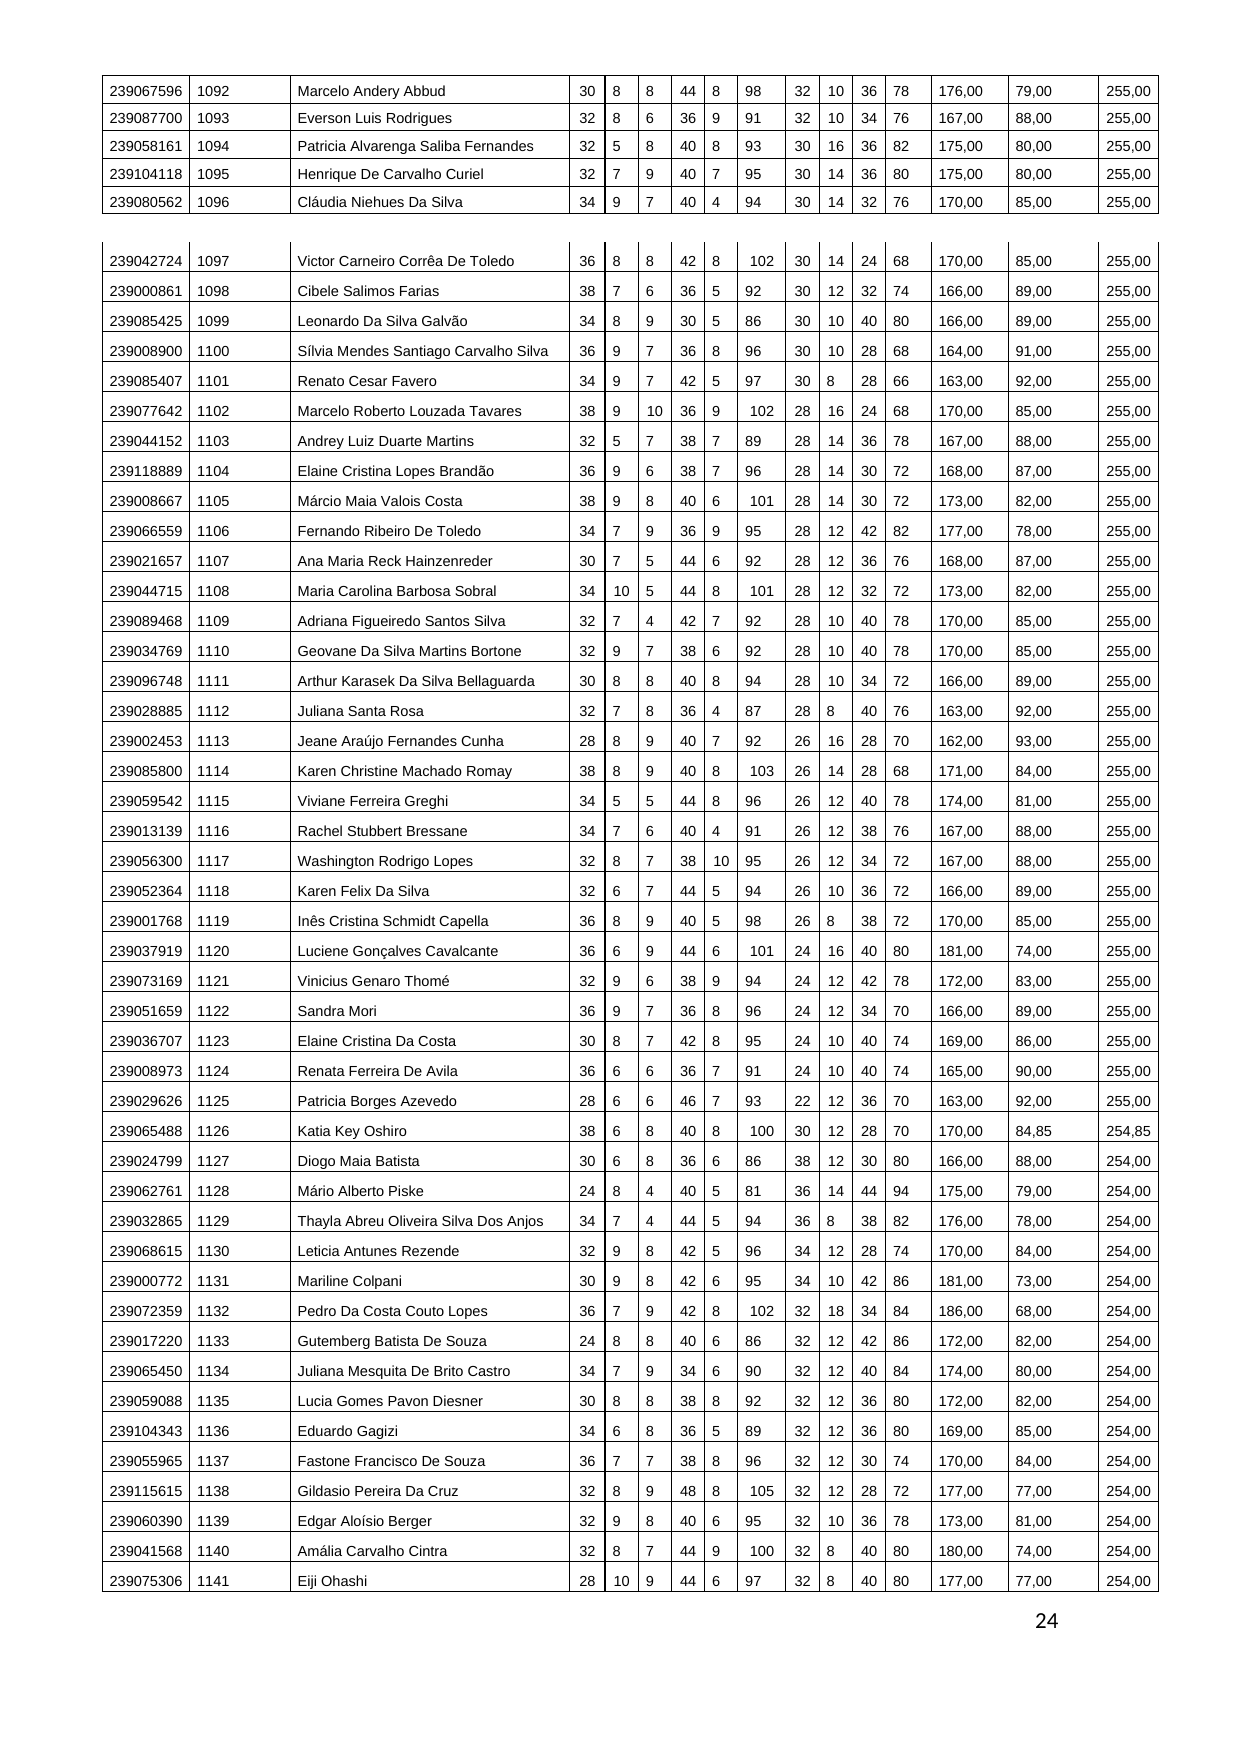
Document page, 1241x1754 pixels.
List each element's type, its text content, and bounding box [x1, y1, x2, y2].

table_cell 74 [886, 1442, 931, 1471]
table_cell 78 [886, 962, 931, 991]
table_cell 36 [570, 1442, 604, 1471]
table_cell 36 [853, 1082, 885, 1111]
table_cell 84 [886, 1352, 931, 1381]
table_cell 1121 [190, 962, 290, 991]
table_cell 1099 [190, 302, 290, 331]
table_cell Patricia Alvarenga Saliba Fernandes [291, 131, 569, 158]
table_cell 38 [570, 272, 604, 301]
table_header 8 [639, 242, 671, 271]
table_cell 8 [606, 1022, 638, 1051]
table_cell 255,00 [1099, 159, 1158, 186]
table_cell 95 [738, 842, 785, 871]
table_cell 95 [738, 159, 785, 186]
table_cell 34 [570, 1352, 604, 1381]
table_cell 16 [820, 722, 852, 751]
table_cell 91 [738, 104, 785, 130]
table_cell 9 [639, 722, 671, 751]
table_cell 32 [570, 872, 604, 901]
table_cell 239001768 [103, 902, 189, 931]
table_cell 42 [672, 1022, 704, 1051]
table_cell 32 [570, 1532, 604, 1561]
table_cell 5 [606, 422, 638, 451]
table_cell 239089468 [103, 602, 189, 631]
table_cell 86 [738, 1142, 785, 1171]
table_cell 12 [820, 842, 852, 871]
table_cell 255,00 [1099, 1082, 1158, 1111]
table_cell 94 [738, 662, 785, 691]
table_cell 8 [639, 1382, 671, 1411]
table_cell 7 [639, 422, 671, 451]
table_cell 32 [853, 572, 885, 601]
table_cell 9 [606, 962, 638, 991]
table_cell 8 [820, 362, 852, 391]
table_cell 30 [672, 302, 704, 331]
table_cell 32 [570, 422, 604, 451]
table_cell 22 [786, 1082, 819, 1111]
table_cell 88,00 [1009, 1142, 1098, 1171]
table_cell 30 [786, 272, 819, 301]
table_cell 6 [606, 1142, 638, 1171]
table_cell 4 [705, 692, 737, 721]
table_cell 38 [853, 812, 885, 841]
table_cell 14 [820, 187, 852, 213]
table_cell 78,00 [1009, 512, 1098, 541]
table_cell 255,00 [1099, 812, 1158, 841]
table_cell 88,00 [1009, 422, 1098, 451]
table_cell 28 [853, 722, 885, 751]
table_cell 7 [639, 842, 671, 871]
table_cell 34 [570, 512, 604, 541]
table_cell 239028885 [103, 692, 189, 721]
table_cell 14 [820, 752, 852, 781]
table_cell 254,00 [1099, 1412, 1158, 1441]
table_cell 86,00 [1009, 1022, 1098, 1051]
table_cell 96 [738, 1232, 785, 1261]
table_cell 9 [606, 482, 638, 511]
table_header 8 [606, 242, 638, 271]
table_cell 94 [738, 962, 785, 991]
table_cell 95 [738, 512, 785, 541]
table_cell 28 [786, 572, 819, 601]
table_cell Andrey Luiz Duarte Martins [291, 422, 569, 451]
table_cell 8 [606, 842, 638, 871]
table_cell 8 [639, 1142, 671, 1171]
table_cell 8 [705, 1382, 737, 1411]
table_cell 7 [705, 722, 737, 751]
table_cell 38 [672, 1382, 704, 1411]
table_cell 44 [672, 76, 704, 102]
table_cell 166,00 [932, 662, 1008, 691]
table_cell 8 [639, 131, 671, 158]
table_cell 28 [786, 662, 819, 691]
table_cell 94 [886, 1172, 931, 1201]
table_cell 9 [606, 392, 638, 421]
table_cell Leonardo Da Silva Galvão [291, 302, 569, 331]
table_cell 78 [886, 632, 931, 661]
table_cell 72 [886, 872, 931, 901]
table_cell 81 [738, 1172, 785, 1201]
table_cell 36 [570, 1292, 604, 1321]
table_cell 5 [705, 1202, 737, 1231]
table_cell Juliana Mesquita De Brito Castro [291, 1352, 569, 1381]
table_cell 170,00 [932, 1442, 1008, 1471]
table_cell 16 [820, 392, 852, 421]
table_cell 254,00 [1099, 1142, 1158, 1171]
table_cell Katia Key Oshiro [291, 1112, 569, 1141]
table_cell 38 [853, 902, 885, 931]
table_cell 92,00 [1009, 362, 1098, 391]
table_cell 239029626 [103, 1082, 189, 1111]
table_cell 254,00 [1099, 1562, 1158, 1591]
table_cell 255,00 [1099, 302, 1158, 331]
table_cell 96 [738, 992, 785, 1021]
table_cell 8 [705, 76, 737, 102]
table_cell 44 [853, 1172, 885, 1201]
table_cell 254,00 [1099, 1292, 1158, 1321]
table_cell 12 [820, 1232, 852, 1261]
table_cell 5 [606, 131, 638, 158]
table_header 14 [820, 242, 852, 271]
table_cell 8 [606, 902, 638, 931]
table_cell 169,00 [932, 1412, 1008, 1441]
table_cell 40 [853, 302, 885, 331]
table_cell 7 [606, 159, 638, 186]
table_cell 175,00 [932, 1172, 1008, 1201]
table_cell 177,00 [932, 512, 1008, 541]
table_cell 176,00 [932, 1202, 1008, 1231]
table_cell 8 [639, 692, 671, 721]
table_cell 34 [570, 302, 604, 331]
table_cell 239104118 [103, 159, 189, 186]
table_cell 8 [606, 1172, 638, 1201]
table_cell 8 [705, 572, 737, 601]
table_cell 8 [606, 722, 638, 751]
table_cell 44 [672, 1202, 704, 1231]
table_cell 10 [820, 332, 852, 361]
table_cell 32 [570, 1472, 604, 1501]
table_cell 1127 [190, 1142, 290, 1171]
table_cell 30 [570, 662, 604, 691]
table_cell 105 [738, 1472, 785, 1501]
table_cell 170,00 [932, 902, 1008, 931]
table_cell 254,00 [1099, 1322, 1158, 1351]
table_cell 255,00 [1099, 662, 1158, 691]
table_cell 36 [672, 992, 704, 1021]
table_cell 32 [853, 272, 885, 301]
table_cell 163,00 [932, 362, 1008, 391]
table_cell 239080562 [103, 187, 189, 213]
table_cell 181,00 [932, 932, 1008, 961]
table_header 102 [738, 242, 785, 271]
table_cell 1141 [190, 1562, 290, 1591]
table_cell 30 [853, 452, 885, 481]
table_cell 1138 [190, 1472, 290, 1501]
table_cell 6 [639, 812, 671, 841]
table_cell 6 [705, 1262, 737, 1291]
table_cell 36 [570, 332, 604, 361]
table_cell 239073169 [103, 962, 189, 991]
table_cell 9 [639, 1562, 671, 1591]
table_cell 26 [786, 872, 819, 901]
table_cell 7 [705, 159, 737, 186]
table_cell 95 [738, 1502, 785, 1531]
table_cell 34 [570, 812, 604, 841]
table_cell 255,00 [1099, 1052, 1158, 1081]
table_cell 82,00 [1009, 482, 1098, 511]
table_cell 89,00 [1009, 662, 1098, 691]
table_cell 24 [570, 1172, 604, 1201]
table_cell 87,00 [1009, 542, 1098, 571]
table_cell 255,00 [1099, 542, 1158, 571]
table_cell 12 [820, 512, 852, 541]
table_cell Leticia Antunes Rezende [291, 1232, 569, 1261]
table_cell 36 [672, 692, 704, 721]
table_cell 14 [820, 452, 852, 481]
table_cell 34 [853, 104, 885, 130]
table_cell 12 [820, 572, 852, 601]
table_cell Marcelo Andery Abbud [291, 76, 569, 102]
table_cell 177,00 [932, 1562, 1008, 1591]
table_cell 163,00 [932, 692, 1008, 721]
table_cell 180,00 [932, 1532, 1008, 1561]
table_cell 9 [639, 302, 671, 331]
table_cell 42 [672, 602, 704, 631]
table_cell 1119 [190, 902, 290, 931]
table_cell 78 [886, 76, 931, 102]
table_cell 5 [705, 1412, 737, 1441]
table_cell 100 [738, 1112, 785, 1141]
table_cell 30 [853, 1142, 885, 1171]
table_cell 10 [820, 1022, 852, 1051]
table_cell 34 [853, 662, 885, 691]
table_cell 254,00 [1099, 1442, 1158, 1471]
table_cell 1101 [190, 362, 290, 391]
table_cell 72 [886, 1472, 931, 1501]
table_cell 73,00 [1009, 1262, 1098, 1291]
table_cell 8 [606, 76, 638, 102]
table_cell 34 [570, 362, 604, 391]
table_cell 1128 [190, 1172, 290, 1201]
table_cell 10 [820, 104, 852, 130]
table_cell 12 [820, 1142, 852, 1171]
table_cell Vinicius Genaro Thomé [291, 962, 569, 991]
table_cell 7 [606, 812, 638, 841]
table_cell 8 [705, 131, 737, 158]
table_cell 1126 [190, 1112, 290, 1141]
table_cell 6 [705, 932, 737, 961]
table_cell 255,00 [1099, 392, 1158, 421]
table_cell 94 [738, 872, 785, 901]
table_cell 34 [786, 1232, 819, 1261]
table_cell 80 [886, 159, 931, 186]
table_cell 255,00 [1099, 632, 1158, 661]
table_cell 12 [820, 1322, 852, 1351]
table_cell 14 [820, 482, 852, 511]
table_cell 38 [853, 1202, 885, 1231]
table_cell 5 [705, 362, 737, 391]
table_cell 16 [820, 932, 852, 961]
table_cell 239056300 [103, 842, 189, 871]
table_cell 28 [786, 632, 819, 661]
table_cell 254,00 [1099, 1502, 1158, 1531]
table_cell 1093 [190, 104, 290, 130]
table_cell 9 [639, 1292, 671, 1321]
table_cell 167,00 [932, 842, 1008, 871]
table_cell 96 [738, 332, 785, 361]
table_cell 32 [786, 1442, 819, 1471]
table_cell 101 [738, 572, 785, 601]
table_cell 36 [672, 1142, 704, 1171]
table_cell 98 [738, 902, 785, 931]
table_cell 74,00 [1009, 932, 1098, 961]
table_cell 80 [886, 1532, 931, 1561]
table_cell 8 [705, 332, 737, 361]
table_cell 255,00 [1099, 131, 1158, 158]
table_cell 80,00 [1009, 131, 1098, 158]
table_cell 92 [738, 602, 785, 631]
table_cell 85,00 [1009, 632, 1098, 661]
table_cell 24 [853, 392, 885, 421]
table_cell 8 [639, 76, 671, 102]
table_cell 254,00 [1099, 1232, 1158, 1261]
table_cell 34 [853, 842, 885, 871]
table_cell 9 [639, 1472, 671, 1501]
table_cell 32 [570, 962, 604, 991]
table_cell 96 [738, 782, 785, 811]
table_cell 80 [886, 1562, 931, 1591]
table_cell 24 [786, 1052, 819, 1081]
table_cell 26 [786, 902, 819, 931]
table_cell 7 [705, 602, 737, 631]
table_cell 167,00 [932, 104, 1008, 130]
table_cell 34 [672, 1352, 704, 1381]
table_cell 32 [570, 159, 604, 186]
table_cell 38 [786, 1142, 819, 1171]
table_cell 172,00 [932, 1382, 1008, 1411]
table_cell Rachel Stubbert Bressane [291, 812, 569, 841]
table_cell Ana Maria Reck Hainzenreder [291, 542, 569, 571]
table_cell 89,00 [1009, 992, 1098, 1021]
table_cell 239115615 [103, 1472, 189, 1501]
table_cell 40 [853, 932, 885, 961]
table_cell 28 [786, 542, 819, 571]
table_cell 44 [672, 932, 704, 961]
table_cell 40 [672, 662, 704, 691]
table_cell 26 [786, 752, 819, 781]
table_cell 74,00 [1009, 1532, 1098, 1561]
table_cell 8 [639, 1412, 671, 1441]
table_cell 44 [672, 872, 704, 901]
table_cell 9 [705, 392, 737, 421]
table_cell 10 [705, 842, 737, 871]
table_cell 32 [786, 104, 819, 130]
table_cell Gutemberg Batista De Souza [291, 1322, 569, 1351]
table_cell 167,00 [932, 422, 1008, 451]
table_cell 80 [886, 1382, 931, 1411]
table_cell 97 [738, 362, 785, 391]
table_cell Maria Carolina Barbosa Sobral [291, 572, 569, 601]
table_cell 32 [570, 104, 604, 130]
table_cell 8 [705, 662, 737, 691]
table_cell 254,00 [1099, 1352, 1158, 1381]
table_cell 91,00 [1009, 332, 1098, 361]
table_cell 5 [639, 542, 671, 571]
table_cell 8 [820, 1532, 852, 1561]
table_cell 32 [786, 76, 819, 102]
table_cell 103 [738, 752, 785, 781]
table_cell 7 [705, 452, 737, 481]
table_cell 7 [606, 1442, 638, 1471]
table_cell 30 [570, 1142, 604, 1171]
table_cell 40 [672, 902, 704, 931]
table_cell 7 [705, 422, 737, 451]
table_cell 8 [606, 1382, 638, 1411]
table_cell 165,00 [932, 1052, 1008, 1081]
table_cell 28 [786, 692, 819, 721]
table_cell 86 [738, 302, 785, 331]
table_cell 1129 [190, 1202, 290, 1231]
table_cell 96 [738, 452, 785, 481]
table_cell 9 [606, 1502, 638, 1531]
table_cell 38 [570, 752, 604, 781]
table_cell 86 [738, 1322, 785, 1351]
table_cell 12 [820, 1442, 852, 1471]
table_cell 167,00 [932, 812, 1008, 841]
table_cell 239058161 [103, 131, 189, 158]
table_cell 79,00 [1009, 76, 1098, 102]
table_cell 40 [672, 752, 704, 781]
table_cell 173,00 [932, 572, 1008, 601]
table_cell 1108 [190, 572, 290, 601]
table_cell Cláudia Niehues Da Silva [291, 187, 569, 213]
table_cell 82,00 [1009, 572, 1098, 601]
table_cell 163,00 [932, 1082, 1008, 1111]
table_cell 32 [570, 842, 604, 871]
table_cell 5 [705, 902, 737, 931]
table_cell 36 [672, 104, 704, 130]
table_cell 254,00 [1099, 1202, 1158, 1231]
table_cell 72 [886, 482, 931, 511]
table_cell 91 [738, 812, 785, 841]
table_cell 44 [672, 782, 704, 811]
table_cell 28 [853, 1112, 885, 1141]
table_cell 239062761 [103, 1172, 189, 1201]
table_cell 172,00 [932, 962, 1008, 991]
table_cell 1092 [190, 76, 290, 102]
table_cell 36 [853, 76, 885, 102]
table_cell 1112 [190, 692, 290, 721]
table_cell 166,00 [932, 302, 1008, 331]
table_cell 32 [786, 1472, 819, 1501]
table_cell 255,00 [1099, 572, 1158, 601]
table_cell 26 [786, 812, 819, 841]
table_cell 98 [738, 76, 785, 102]
table_cell 68,00 [1009, 1292, 1098, 1321]
table_cell 1139 [190, 1502, 290, 1531]
table_cell 7 [705, 1082, 737, 1111]
table_header 1097 [190, 242, 290, 271]
table_cell 10 [820, 302, 852, 331]
table_cell Elaine Cristina Lopes Brandão [291, 452, 569, 481]
table_cell 166,00 [932, 272, 1008, 301]
table_cell 7 [606, 602, 638, 631]
table_cell 94 [738, 187, 785, 213]
table_cell 4 [639, 1172, 671, 1201]
table_cell 40 [853, 1022, 885, 1051]
table_cell 40 [672, 1112, 704, 1141]
table_cell 8 [639, 1232, 671, 1261]
table_cell 4 [639, 602, 671, 631]
table_cell 12 [820, 1352, 852, 1381]
table_cell 32 [786, 1412, 819, 1441]
table_cell 80 [886, 1412, 931, 1441]
table_cell 166,00 [932, 1142, 1008, 1171]
table_cell 5 [705, 1232, 737, 1261]
table_cell 8 [705, 1022, 737, 1051]
table_cell 34 [570, 1202, 604, 1231]
table_cell 186,00 [932, 1292, 1008, 1321]
table_cell 92 [738, 542, 785, 571]
table_cell 82,00 [1009, 1322, 1098, 1351]
table_cell 100 [738, 1532, 785, 1561]
table_cell 8 [639, 1262, 671, 1291]
table_cell 76 [886, 812, 931, 841]
table_cell 1110 [190, 632, 290, 661]
table_cell 87 [738, 692, 785, 721]
table_cell 10 [820, 632, 852, 661]
table_cell 12 [820, 542, 852, 571]
table_cell 8 [639, 662, 671, 691]
table_cell 255,00 [1099, 992, 1158, 1021]
table_cell 174,00 [932, 782, 1008, 811]
table_cell 6 [606, 872, 638, 901]
table_cell 7 [606, 692, 638, 721]
table_cell 8 [820, 1202, 852, 1231]
table_cell 36 [672, 1052, 704, 1081]
table_cell 30 [786, 332, 819, 361]
table_cell 74 [886, 1022, 931, 1051]
table_cell 239065450 [103, 1352, 189, 1381]
table_cell 76 [886, 187, 931, 213]
table_cell 89,00 [1009, 872, 1098, 901]
table_cell 32 [786, 1502, 819, 1531]
table_cell 170,00 [932, 632, 1008, 661]
table_cell 32 [786, 1352, 819, 1381]
table_cell 30 [786, 159, 819, 186]
table_cell 68 [886, 392, 931, 421]
table_cell 68 [886, 752, 931, 781]
table_cell Viviane Ferreira Greghi [291, 782, 569, 811]
table_cell Lucia Gomes Pavon Diesner [291, 1382, 569, 1411]
table_cell Márcio Maia Valois Costa [291, 482, 569, 511]
table_cell 28 [570, 722, 604, 751]
table_cell 7 [606, 512, 638, 541]
table_cell 5 [705, 872, 737, 901]
table_cell 30 [570, 1262, 604, 1291]
table_cell 36 [672, 392, 704, 421]
table_cell 254,00 [1099, 1382, 1158, 1411]
table_cell 5 [639, 782, 671, 811]
table_cell 239051659 [103, 992, 189, 1021]
table_cell 9 [639, 932, 671, 961]
table_cell 7 [639, 1442, 671, 1471]
table_cell 10 [606, 1562, 638, 1591]
table_cell 164,00 [932, 332, 1008, 361]
table_cell 46 [672, 1082, 704, 1111]
table_cell 96 [738, 1442, 785, 1471]
table_cell 10 [820, 1502, 852, 1531]
table_cell 239008973 [103, 1052, 189, 1081]
table_cell 1111 [190, 662, 290, 691]
table_cell Eiji Ohashi [291, 1562, 569, 1591]
table_cell 84,00 [1009, 1232, 1098, 1261]
table_cell Inês Cristina Schmidt Capella [291, 902, 569, 931]
table_cell 255,00 [1099, 752, 1158, 781]
table_cell 6 [639, 104, 671, 130]
table_cell 6 [705, 1352, 737, 1381]
table_cell 239034769 [103, 632, 189, 661]
table_cell 30 [570, 76, 604, 102]
table_cell 70 [886, 1082, 931, 1111]
table_cell 30 [786, 302, 819, 331]
table_cell 40 [853, 1562, 885, 1591]
table_cell 8 [639, 1322, 671, 1351]
table_cell 40 [672, 131, 704, 158]
table_cell 40 [672, 187, 704, 213]
table_cell 10 [820, 602, 852, 631]
table_cell 72 [886, 902, 931, 931]
table_cell 166,00 [932, 992, 1008, 1021]
table_cell 40 [853, 1052, 885, 1081]
table_cell 7 [606, 272, 638, 301]
table_cell 12 [820, 992, 852, 1021]
table_cell 1100 [190, 332, 290, 361]
table_cell 26 [786, 782, 819, 811]
table_cell 92,00 [1009, 692, 1098, 721]
table_cell 12 [820, 1382, 852, 1411]
table_cell 239032865 [103, 1202, 189, 1231]
table_cell 1131 [190, 1262, 290, 1291]
table_cell 28 [786, 392, 819, 421]
table_cell 14 [820, 1172, 852, 1201]
table_cell 7 [606, 1202, 638, 1231]
table_cell 28 [786, 512, 819, 541]
table_cell 82 [886, 1202, 931, 1231]
table_cell 7 [639, 362, 671, 391]
table_cell 78 [886, 602, 931, 631]
table_cell 1095 [190, 159, 290, 186]
table_cell 93 [738, 1082, 785, 1111]
table_cell 6 [606, 1112, 638, 1141]
table_header 24 [853, 242, 885, 271]
table_cell 40 [672, 812, 704, 841]
table_cell 78 [886, 782, 931, 811]
table_cell 1120 [190, 932, 290, 961]
table_cell 6 [606, 1052, 638, 1081]
table_cell 4 [639, 1202, 671, 1231]
table_cell 6 [639, 1052, 671, 1081]
table_cell Jeane Araújo Fernandes Cunha [291, 722, 569, 751]
table_cell 9 [639, 1352, 671, 1381]
table_cell 78 [886, 1502, 931, 1531]
table_cell 38 [570, 392, 604, 421]
table_cell Mário Alberto Piske [291, 1172, 569, 1201]
table_cell 255,00 [1099, 512, 1158, 541]
table_cell 175,00 [932, 131, 1008, 158]
table_cell 70 [886, 992, 931, 1021]
table_cell 7 [639, 187, 671, 213]
table_cell 239008900 [103, 332, 189, 361]
table_cell 36 [853, 131, 885, 158]
table_cell 28 [786, 602, 819, 631]
table_cell 239104343 [103, 1412, 189, 1441]
table_cell 1105 [190, 482, 290, 511]
table_cell 42 [672, 1232, 704, 1261]
table_cell 7 [705, 1052, 737, 1081]
table_cell 6 [705, 542, 737, 571]
table_cell 12 [820, 1112, 852, 1141]
table_cell 239036707 [103, 1022, 189, 1051]
table_cell 40 [853, 632, 885, 661]
table_cell 40 [672, 1172, 704, 1201]
table_cell 255,00 [1099, 452, 1158, 481]
table_cell 84,85 [1009, 1112, 1098, 1141]
table_cell 5 [705, 1172, 737, 1201]
table_cell 28 [786, 452, 819, 481]
table_cell 36 [672, 1412, 704, 1441]
table_cell 40 [853, 1352, 885, 1381]
table_cell 38 [672, 452, 704, 481]
table_cell 255,00 [1099, 362, 1158, 391]
table_cell Luciene Gonçalves Cavalcante [291, 932, 569, 961]
table_cell 255,00 [1099, 872, 1158, 901]
table_cell 239013139 [103, 812, 189, 841]
table_cell 255,00 [1099, 272, 1158, 301]
table_cell 254,00 [1099, 1472, 1158, 1501]
table_cell 70 [886, 722, 931, 751]
table_cell 40 [672, 1502, 704, 1531]
table_cell Elaine Cristina Da Costa [291, 1022, 569, 1051]
table_cell 1137 [190, 1442, 290, 1471]
table_cell 16 [820, 131, 852, 158]
table_cell 85,00 [1009, 602, 1098, 631]
table_cell 12 [820, 272, 852, 301]
table_cell 10 [820, 76, 852, 102]
table_cell 89 [738, 422, 785, 451]
table_cell 91 [738, 1052, 785, 1081]
table_cell 26 [786, 842, 819, 871]
table_cell 7 [639, 872, 671, 901]
table_cell 255,00 [1099, 602, 1158, 631]
table_cell 10 [820, 1052, 852, 1081]
table_cell 8 [705, 752, 737, 781]
table_cell 10 [820, 662, 852, 691]
table_cell 81,00 [1009, 782, 1098, 811]
table_cell 38 [570, 482, 604, 511]
table_cell 1106 [190, 512, 290, 541]
table_cell 36 [570, 932, 604, 961]
table_cell 9 [606, 992, 638, 1021]
table_cell Gildasio Pereira Da Cruz [291, 1472, 569, 1501]
table_cell 9 [606, 452, 638, 481]
table_cell 76 [886, 542, 931, 571]
table_cell 170,00 [932, 1232, 1008, 1261]
table_cell 10 [639, 392, 671, 421]
table_cell 8 [705, 1112, 737, 1141]
table_cell 8 [639, 1112, 671, 1141]
table_cell 7 [639, 1022, 671, 1051]
table_cell 9 [705, 512, 737, 541]
table_cell 38 [672, 422, 704, 451]
table_cell 5 [606, 782, 638, 811]
table_cell 32 [853, 187, 885, 213]
table_cell 239059088 [103, 1382, 189, 1411]
table_cell 1107 [190, 542, 290, 571]
table_cell 34 [853, 1292, 885, 1321]
table_cell Juliana Santa Rosa [291, 692, 569, 721]
table_cell 9 [639, 752, 671, 781]
table_cell 24 [786, 932, 819, 961]
table_cell 6 [705, 1142, 737, 1171]
table_cell Fernando Ribeiro De Toledo [291, 512, 569, 541]
table_cell 12 [820, 962, 852, 991]
table_cell 84,00 [1009, 1442, 1098, 1471]
table_cell 89,00 [1009, 302, 1098, 331]
table_cell 239072359 [103, 1292, 189, 1321]
table_cell 42 [672, 1292, 704, 1321]
table_cell 171,00 [932, 752, 1008, 781]
table_cell 6 [639, 272, 671, 301]
table_cell 6 [705, 632, 737, 661]
table_cell 18 [820, 1292, 852, 1321]
table_cell 239085800 [103, 752, 189, 781]
table_cell 40 [853, 782, 885, 811]
table_cell 38 [672, 842, 704, 871]
table_cell Arthur Karasek Da Silva Bellaguarda [291, 662, 569, 691]
table_cell 255,00 [1099, 422, 1158, 451]
table_cell 81,00 [1009, 1502, 1098, 1531]
table_cell 44 [672, 1562, 704, 1591]
table_cell 80 [886, 302, 931, 331]
table_cell 9 [705, 962, 737, 991]
table_cell 8 [606, 302, 638, 331]
table_cell 1094 [190, 131, 290, 158]
table_cell 9 [606, 632, 638, 661]
table_cell 76 [886, 692, 931, 721]
table_cell 24 [786, 1022, 819, 1051]
table_cell 80 [886, 932, 931, 961]
table_cell Eduardo Gagizi [291, 1412, 569, 1441]
table_cell 92,00 [1009, 1082, 1098, 1111]
table_cell 1133 [190, 1322, 290, 1351]
table_cell 88,00 [1009, 842, 1098, 871]
table_cell 95 [738, 1022, 785, 1051]
table_cell Edgar Aloísio Berger [291, 1502, 569, 1531]
table_cell 36 [570, 992, 604, 1021]
table_cell 7 [639, 992, 671, 1021]
table_cell 78,00 [1009, 1202, 1098, 1231]
table_cell 32 [570, 131, 604, 158]
table_cell 38 [570, 1112, 604, 1141]
table_cell 32 [786, 1322, 819, 1351]
table_cell 239017220 [103, 1322, 189, 1351]
table_cell 36 [853, 422, 885, 451]
table_cell 90 [738, 1352, 785, 1381]
table_cell 72 [886, 662, 931, 691]
table_cell 36 [853, 1412, 885, 1441]
table_cell 255,00 [1099, 187, 1158, 213]
table_cell 1125 [190, 1082, 290, 1111]
table_cell 32 [570, 632, 604, 661]
table_cell 1116 [190, 812, 290, 841]
table_cell 36 [786, 1202, 819, 1231]
table_cell Fastone Francisco De Souza [291, 1442, 569, 1471]
table_cell 239067596 [103, 76, 189, 102]
table_cell 68 [886, 332, 931, 361]
table_cell 9 [606, 187, 638, 213]
table_cell 40 [672, 159, 704, 186]
table_cell 239066559 [103, 512, 189, 541]
table_cell 88,00 [1009, 104, 1098, 130]
table_cell 1115 [190, 782, 290, 811]
table_cell 40 [853, 1532, 885, 1561]
table_cell 32 [570, 692, 604, 721]
table_cell 6 [606, 1412, 638, 1441]
table_cell 9 [639, 512, 671, 541]
table_cell Thayla Abreu Oliveira Silva Dos Anjos [291, 1202, 569, 1231]
table_cell 255,00 [1099, 722, 1158, 751]
table_cell 239037919 [103, 932, 189, 961]
table_cell 169,00 [932, 1022, 1008, 1051]
table_cell 254,00 [1099, 1532, 1158, 1561]
table_cell Renato Cesar Favero [291, 362, 569, 391]
table_cell 9 [606, 362, 638, 391]
table_cell Cibele Salimos Farias [291, 272, 569, 301]
table_cell 7 [639, 1532, 671, 1561]
table_cell 101 [738, 932, 785, 961]
table_cell 30 [786, 187, 819, 213]
table_cell 5 [639, 572, 671, 601]
table_cell 239044715 [103, 572, 189, 601]
table_cell 86 [886, 1322, 931, 1351]
table_cell 162,00 [932, 722, 1008, 751]
table_cell 102 [738, 1292, 785, 1321]
table_cell 28 [853, 362, 885, 391]
table_cell 89 [738, 1412, 785, 1441]
table_cell 255,00 [1099, 962, 1158, 991]
table_cell 5 [705, 272, 737, 301]
table_cell 36 [570, 902, 604, 931]
table_cell 40 [672, 1322, 704, 1351]
table_cell 30 [570, 1382, 604, 1411]
table_cell 89,00 [1009, 272, 1098, 301]
table_cell 14 [820, 422, 852, 451]
table_cell 7 [639, 632, 671, 661]
table_cell 80 [886, 1142, 931, 1171]
table_cell 94 [738, 1202, 785, 1231]
table_cell 24 [786, 962, 819, 991]
table_cell 28 [853, 752, 885, 781]
table_cell 1135 [190, 1382, 290, 1411]
table_cell 40 [672, 722, 704, 751]
table_cell 239096748 [103, 662, 189, 691]
table_cell 4 [705, 187, 737, 213]
table_cell 239068615 [103, 1232, 189, 1261]
table_cell 84,00 [1009, 752, 1098, 781]
table_cell 10 [606, 572, 638, 601]
table_cell 14 [820, 159, 852, 186]
table_cell 1140 [190, 1532, 290, 1561]
table_cell 28 [853, 332, 885, 361]
table_cell 74 [886, 1052, 931, 1081]
table_cell 6 [639, 1082, 671, 1111]
table_cell 177,00 [932, 1472, 1008, 1501]
table_cell 6 [705, 1322, 737, 1351]
table_cell 28 [786, 422, 819, 451]
table_cell 7 [639, 332, 671, 361]
table_cell 10 [820, 1262, 852, 1291]
table_cell 102 [738, 392, 785, 421]
table_cell 8 [606, 662, 638, 691]
table_cell Mariline Colpani [291, 1262, 569, 1291]
table_cell 6 [705, 1562, 737, 1591]
table_cell 8 [705, 782, 737, 811]
table_cell 12 [820, 782, 852, 811]
table_cell 1114 [190, 752, 290, 781]
table_cell 85,00 [1009, 187, 1098, 213]
table_cell 1130 [190, 1232, 290, 1261]
table_cell 1096 [190, 187, 290, 213]
table_cell 168,00 [932, 542, 1008, 571]
table_cell 239065488 [103, 1112, 189, 1141]
table_cell 36 [853, 1382, 885, 1411]
table_cell 36 [672, 512, 704, 541]
table_cell 239000861 [103, 272, 189, 301]
table_cell 36 [853, 159, 885, 186]
table_cell 239002453 [103, 722, 189, 751]
table_cell 254,00 [1099, 1262, 1158, 1291]
table_cell 38 [672, 632, 704, 661]
table_cell 42 [853, 1322, 885, 1351]
table_cell 34 [786, 1262, 819, 1291]
table_cell 34 [853, 992, 885, 1021]
table_cell 8 [639, 482, 671, 511]
table_cell 239118889 [103, 452, 189, 481]
table_cell 28 [853, 1232, 885, 1261]
table_cell 255,00 [1099, 482, 1158, 511]
table_cell 38 [672, 962, 704, 991]
table_cell 42 [853, 1262, 885, 1291]
table_cell 170,00 [932, 187, 1008, 213]
table_cell 30 [570, 1022, 604, 1051]
table_cell 173,00 [932, 482, 1008, 511]
table_cell 77,00 [1009, 1472, 1098, 1501]
table_header 239042724 [103, 242, 189, 271]
table_cell 30 [786, 362, 819, 391]
table_cell 6 [606, 1082, 638, 1111]
table_cell 1134 [190, 1352, 290, 1381]
table_cell 72 [886, 572, 931, 601]
table_cell 172,00 [932, 1322, 1008, 1351]
table_cell 8 [705, 992, 737, 1021]
table_cell 1136 [190, 1412, 290, 1441]
table_cell 36 [786, 1172, 819, 1201]
table_cell 88,00 [1009, 812, 1098, 841]
table_cell 254,00 [1099, 1172, 1158, 1201]
table_cell 74 [886, 1232, 931, 1261]
table_cell 32 [786, 1562, 819, 1591]
table_cell 40 [853, 692, 885, 721]
table_cell 36 [853, 542, 885, 571]
table_cell Pedro Da Costa Couto Lopes [291, 1292, 569, 1321]
table_cell Karen Christine Machado Romay [291, 752, 569, 781]
table_cell 40 [672, 482, 704, 511]
table_cell 92 [738, 632, 785, 661]
table_cell 255,00 [1099, 76, 1158, 102]
table_cell 174,00 [932, 1352, 1008, 1381]
table_header 68 [886, 242, 931, 271]
table_header Victor Carneiro Corrêa De Toledo [291, 242, 569, 271]
table_cell 92 [738, 1382, 785, 1411]
table_cell 239060390 [103, 1502, 189, 1531]
table_cell 42 [672, 1262, 704, 1291]
table_cell 239021657 [103, 542, 189, 571]
table_cell 36 [672, 272, 704, 301]
table_cell 32 [570, 1232, 604, 1261]
table_cell 78 [886, 422, 931, 451]
table_cell 239041568 [103, 1532, 189, 1561]
table_cell Washington Rodrigo Lopes [291, 842, 569, 871]
table_cell 255,00 [1099, 1022, 1158, 1051]
table_cell 74 [886, 272, 931, 301]
table_cell 90,00 [1009, 1052, 1098, 1081]
table_cell 170,00 [932, 392, 1008, 421]
table_cell 12 [820, 1412, 852, 1441]
table_cell 32 [786, 1532, 819, 1561]
table_cell 24 [786, 992, 819, 1021]
table_cell 6 [606, 932, 638, 961]
table_cell 10 [820, 872, 852, 901]
table_cell 9 [639, 902, 671, 931]
table_cell 168,00 [932, 452, 1008, 481]
table_cell 80,00 [1009, 159, 1098, 186]
table_cell 239059542 [103, 782, 189, 811]
table_cell 255,00 [1099, 104, 1158, 130]
table_cell 1123 [190, 1022, 290, 1051]
table_cell 170,00 [932, 602, 1008, 631]
table_cell 84 [886, 1292, 931, 1321]
table_cell 255,00 [1099, 932, 1158, 961]
table_cell 42 [853, 512, 885, 541]
table_cell 72 [886, 452, 931, 481]
table_header 42 [672, 242, 704, 271]
table_cell 36 [570, 452, 604, 481]
table_cell 34 [570, 782, 604, 811]
table_cell 173,00 [932, 1502, 1008, 1531]
table_cell 7 [606, 1292, 638, 1321]
table_cell 255,00 [1099, 902, 1158, 931]
table_cell 32 [786, 1382, 819, 1411]
table_cell 166,00 [932, 872, 1008, 901]
table_cell Adriana Figueiredo Santos Silva [291, 602, 569, 631]
table_cell Amália Carvalho Cintra [291, 1532, 569, 1561]
table_cell 34 [570, 187, 604, 213]
table_cell 86 [886, 1262, 931, 1291]
table_cell 32 [786, 1292, 819, 1321]
table_cell 28 [570, 1562, 604, 1591]
table_cell 30 [786, 1112, 819, 1141]
table_cell 239044152 [103, 422, 189, 451]
table_cell 1113 [190, 722, 290, 751]
table_cell 30 [786, 131, 819, 158]
table_cell 7 [606, 1352, 638, 1381]
table_cell 36 [853, 872, 885, 901]
table_cell 28 [853, 1472, 885, 1501]
table_cell 1103 [190, 422, 290, 451]
table_cell 239052364 [103, 872, 189, 901]
table_cell 6 [639, 452, 671, 481]
table_cell Everson Luis Rodrigues [291, 104, 569, 130]
table_header 8 [705, 242, 737, 271]
table_header 36 [570, 242, 604, 271]
table_cell 8 [820, 1562, 852, 1591]
table_cell 6 [705, 1502, 737, 1531]
table_cell 32 [570, 602, 604, 631]
table_cell 40 [853, 602, 885, 631]
table_cell 66 [886, 362, 931, 391]
table_cell 7 [606, 542, 638, 571]
table_cell 30 [853, 1442, 885, 1471]
table_cell Marcelo Roberto Louzada Tavares [291, 392, 569, 421]
table_cell 93,00 [1009, 722, 1098, 751]
table_cell 9 [606, 332, 638, 361]
table_cell 92 [738, 272, 785, 301]
table_cell 255,00 [1099, 332, 1158, 361]
table_cell 8 [705, 1472, 737, 1501]
table_cell 239075306 [103, 1562, 189, 1591]
table_cell 4 [705, 812, 737, 841]
table_cell 1132 [190, 1292, 290, 1321]
table_cell 28 [786, 482, 819, 511]
table_header 85,00 [1009, 242, 1098, 271]
table_header 30 [786, 242, 819, 271]
table_cell 8 [606, 752, 638, 781]
table_cell 12 [820, 1082, 852, 1111]
table_cell 32 [570, 1502, 604, 1531]
table_cell 255,00 [1099, 692, 1158, 721]
table_cell 255,00 [1099, 842, 1158, 871]
table_cell 8 [820, 902, 852, 931]
table_cell 1117 [190, 842, 290, 871]
table_cell 239055965 [103, 1442, 189, 1471]
table_cell 92 [738, 722, 785, 751]
table_cell 9 [606, 1262, 638, 1291]
table_cell 254,85 [1099, 1112, 1158, 1141]
table_cell Patricia Borges Azevedo [291, 1082, 569, 1111]
table_cell 76 [886, 104, 931, 130]
table_cell 24 [570, 1322, 604, 1351]
table_cell 30 [853, 482, 885, 511]
table_cell 97 [738, 1562, 785, 1591]
table_cell 36 [570, 1052, 604, 1081]
table_cell Sílvia Mendes Santiago Carvalho Silva [291, 332, 569, 361]
table_cell Sandra Mori [291, 992, 569, 1021]
table_cell 101 [738, 482, 785, 511]
table_cell 44 [672, 542, 704, 571]
table_cell 82 [886, 512, 931, 541]
table_cell 80,00 [1009, 1352, 1098, 1381]
table_cell Diogo Maia Batista [291, 1142, 569, 1171]
table_cell 8 [705, 1442, 737, 1471]
table_header 255,00 [1099, 242, 1158, 271]
table_cell 82,00 [1009, 1382, 1098, 1411]
table_cell 36 [672, 332, 704, 361]
table_cell 6 [639, 962, 671, 991]
table_cell 1098 [190, 272, 290, 301]
table_cell 239000772 [103, 1262, 189, 1291]
table_cell 87,00 [1009, 452, 1098, 481]
table_cell 82 [886, 131, 931, 158]
table_cell 30 [570, 542, 604, 571]
table_cell 1102 [190, 392, 290, 421]
table_cell 176,00 [932, 76, 1008, 102]
table_cell 93 [738, 131, 785, 158]
table_cell 8 [820, 692, 852, 721]
table_cell 6 [705, 482, 737, 511]
table_cell 85,00 [1009, 392, 1098, 421]
table_cell Renata Ferreira De Avila [291, 1052, 569, 1081]
table_cell 44 [672, 1532, 704, 1561]
table_cell 255,00 [1099, 782, 1158, 811]
table_cell 1124 [190, 1052, 290, 1081]
table_cell 239077642 [103, 392, 189, 421]
table_cell 9 [705, 1532, 737, 1561]
table_cell 42 [853, 962, 885, 991]
table_cell 70 [886, 1112, 931, 1141]
table_cell 34 [570, 1412, 604, 1441]
table_cell 28 [570, 1082, 604, 1111]
table_cell 170,00 [932, 1112, 1008, 1141]
table_cell 48 [672, 1472, 704, 1501]
table_header 170,00 [932, 242, 1008, 271]
table_cell Henrique De Carvalho Curiel [291, 159, 569, 186]
table_cell 85,00 [1009, 902, 1098, 931]
table_cell 9 [606, 1232, 638, 1261]
table_cell 42 [672, 362, 704, 391]
table_cell 9 [639, 159, 671, 186]
table_cell 5 [705, 302, 737, 331]
table_cell 9 [705, 104, 737, 130]
table_cell 79,00 [1009, 1172, 1098, 1201]
table_cell 239024799 [103, 1142, 189, 1171]
table_cell 83,00 [1009, 962, 1098, 991]
table_cell 12 [820, 812, 852, 841]
table_cell 1118 [190, 872, 290, 901]
table_cell 8 [705, 1292, 737, 1321]
table_cell 85,00 [1009, 1412, 1098, 1441]
table_cell 175,00 [932, 159, 1008, 186]
table_cell 181,00 [932, 1262, 1008, 1291]
table_cell 8 [606, 1472, 638, 1501]
table_cell 239008667 [103, 482, 189, 511]
table_cell 239085407 [103, 362, 189, 391]
table_cell 44 [672, 572, 704, 601]
table_cell 1104 [190, 452, 290, 481]
table_cell 1109 [190, 602, 290, 631]
table_cell 239085425 [103, 302, 189, 331]
table_cell 95 [738, 1262, 785, 1291]
table_cell 1122 [190, 992, 290, 1021]
table_cell 8 [639, 1502, 671, 1531]
table_cell Geovane Da Silva Martins Bortone [291, 632, 569, 661]
table_cell 38 [672, 1442, 704, 1471]
table_cell 26 [786, 722, 819, 751]
table_cell 8 [606, 104, 638, 130]
table_cell 12 [820, 1472, 852, 1501]
table_cell 72 [886, 842, 931, 871]
table_cell 239087700 [103, 104, 189, 130]
table_cell 34 [570, 572, 604, 601]
table_cell 8 [606, 1322, 638, 1351]
table_cell 77,00 [1009, 1562, 1098, 1591]
table_cell 36 [853, 1502, 885, 1531]
table_cell 8 [606, 1532, 638, 1561]
table_cell Karen Felix Da Silva [291, 872, 569, 901]
